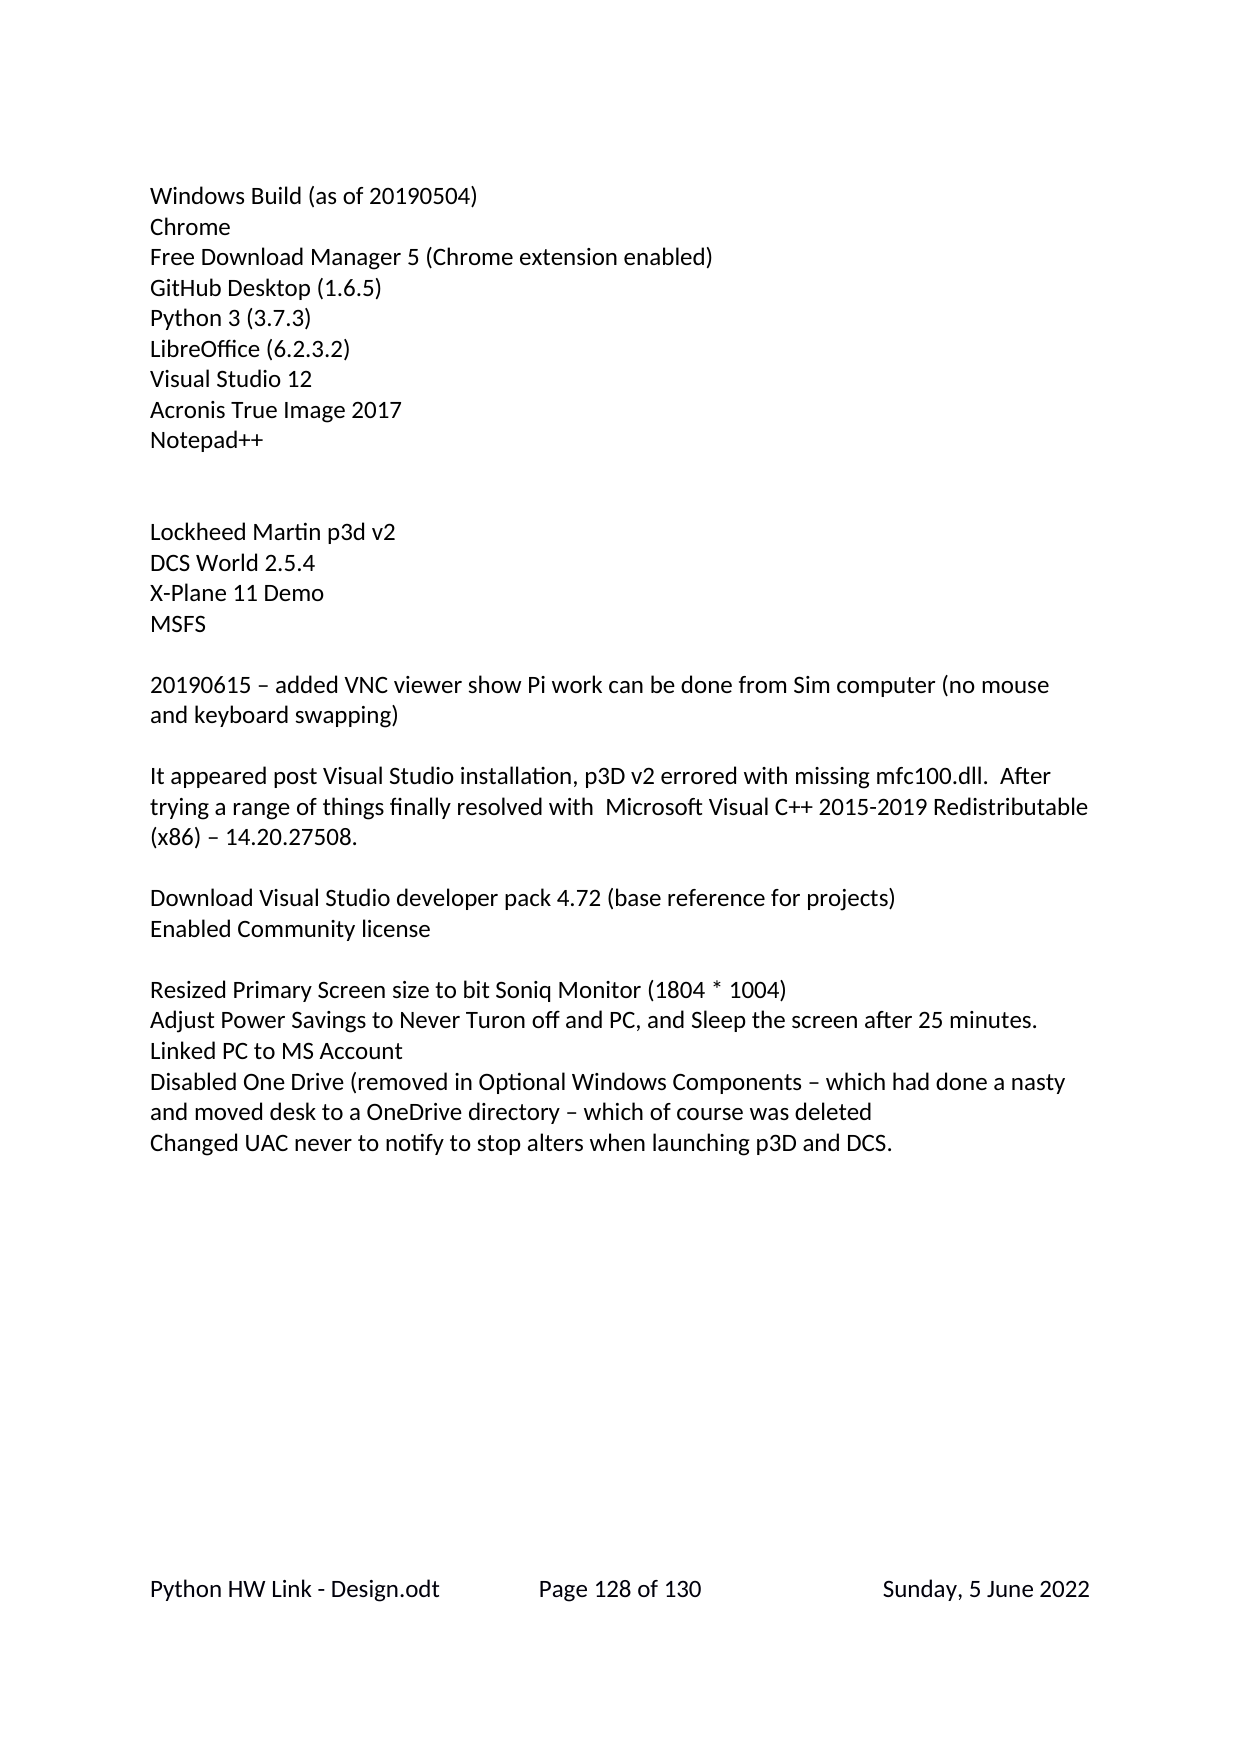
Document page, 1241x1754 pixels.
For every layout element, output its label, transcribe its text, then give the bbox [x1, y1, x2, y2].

text Adjust Power Savings to Never Turon off and PC, and Sleep the screen after 25 minutes. [150, 1004, 1090, 1035]
text Download Visual Studio developer pack 4.72 (base reference for projects) [150, 882, 1090, 913]
text Notepad++ [150, 425, 1090, 455]
text DCS World 2.5.4 [150, 547, 1090, 577]
text Linked PC to MS Account [150, 1035, 1090, 1066]
text It appeared post Visual Studio installation, p3D v2 errored with missing mfc100.dll. After trying a range of things finally resolved with Microsoft Visual C++ 2015-2019 Redistributable (x86) – 14.20.27508. [150, 760, 1090, 852]
text Lockheed Martin p3d v2 [150, 516, 1090, 547]
text MSFS [150, 608, 1090, 638]
text Chrome [150, 211, 1090, 242]
text 20190615 – added VNC viewer show Pi work can be done from Sim computer (no mouse and keyboard swapping) [150, 669, 1090, 730]
text LibreOffice (6.2.3.2) [150, 333, 1090, 364]
text Resized Primary Screen size to bit Soniq Monitor (1804 * 1004) [150, 974, 1090, 1004]
text Acronis True Image 2017 [150, 394, 1090, 425]
text Python 3 (3.7.3) [150, 303, 1090, 333]
text Free Download Manager 5 (Chrome extension enabled) [150, 242, 1090, 272]
text Enabled Community license [150, 913, 1090, 943]
text Windows Build (as of 20190504) [150, 181, 1090, 211]
text Changed UAC never to notify to stop alters when launching p3D and DCS. [150, 1127, 1090, 1157]
text GitHub Desktop (1.6.5) [150, 272, 1090, 303]
text Visual Studio 12 [150, 364, 1090, 394]
text X-Plane 11 Demo [150, 577, 1090, 608]
text Disabled One Drive (removed in Optional Windows Components – which had done a nasty and moved desk to a OneDrive directory – which of course was deleted [150, 1066, 1090, 1127]
